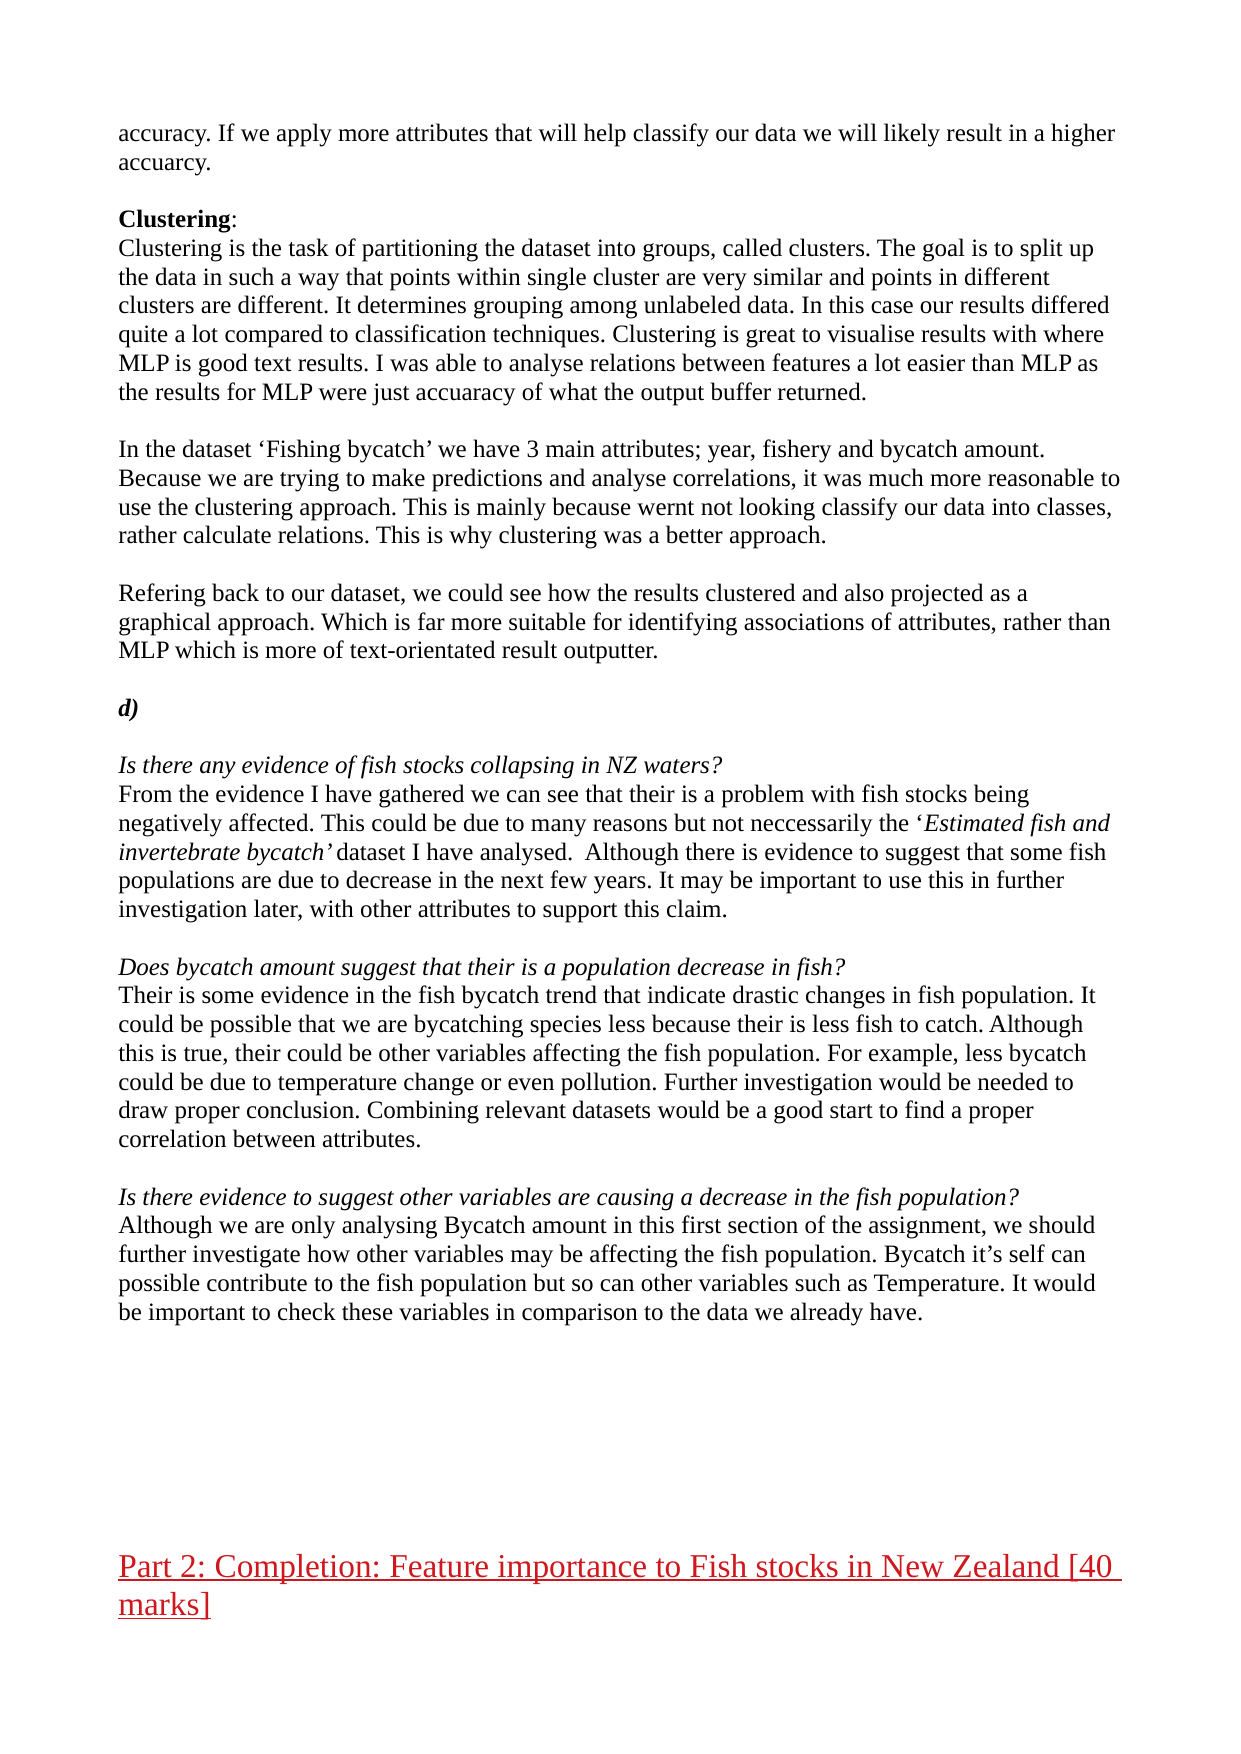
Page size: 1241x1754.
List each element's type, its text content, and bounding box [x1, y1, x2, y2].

text Clustering is the task of partitioning the dataset into groups, called clusters. The goal is to split up the data in such a way that points within single cluster are very similar and points in different clusters are different. It determines grouping among unlabeled data. In this case our results differed quite a lot compared to classification techniques. Clustering is great to visualise results with where MLP is good text results. I was able to analyse relations between features a lot easier than MLP as the results for MLP were just accuaracy of what the output buffer returned. [118, 233, 1122, 406]
text d) [118, 693, 1122, 722]
text accuracy. If we apply more attributes that will help classify our data we will likely result in a higher accuarcy. [118, 118, 1122, 176]
text Clustering: [118, 204, 1122, 233]
text Their is some evidence in the fish bycatch trend that indicate drastic changes in fish population. It could be possible that we are bycatching species less because their is less fish to catch. Although this is true, their could be other variables affecting the fish population. For example, less bycatch could be due to temperature change or even pollution. Further investigation would be needed to draw proper conclusion. Combining relevant datasets would be a good start to find a proper correlation between attributes. [118, 981, 1122, 1153]
text Is there evidence to suggest other variables are causing a decrease in the fish population? [118, 1182, 1122, 1211]
text Although we are only analysing Bycatch amount in this first section of the assignment, we should further investigate how other variables may be affecting the fish population. Bycatch it’s self can possible contribute to the fish population but so can other variables such as Temperature. It would be important to check these variables in comparison to the data we already have. [118, 1211, 1122, 1326]
text Part 2: Completion: Feature importance to Fish stocks in New Zealand [40 [118, 1546, 1122, 1579]
text In the dataset ‘Fishing bycatch’ we have 3 main attributes; year, fishery and bycatch amount. Because we are trying to make predictions and analyse correlations, it was much more reasonable to use the clustering approach. This is mainly because wernt not looking classify our data into classes, rather calculate relations. This is why clustering was a better approach. [118, 434, 1122, 549]
text From the evidence I have gathered we can see that their is a problem with fish stocks being negatively affected. This could be due to many reasons but not neccessarily the ‘Estimated fish and invertebrate bycatch’ dataset I have analysed. Although there is evidence to suggest that some fish populations are due to decrease in the next few years. It may be important to use this in further investigation later, with other attributes to support this claim. [118, 779, 1122, 923]
text Refering back to our dataset, we could see how the results clustered and also projected as a graphical approach. Which is far more suitable for identifying associations of attributes, rather than MLP which is more of text-orientated result outputter. [118, 578, 1122, 664]
text Does bycatch amount suggest that their is a population decrease in fish? [118, 952, 1122, 981]
text Is there any evidence of fish stocks collapsing in NZ waters? [118, 751, 1122, 779]
text marks] [118, 1581, 1122, 1623]
